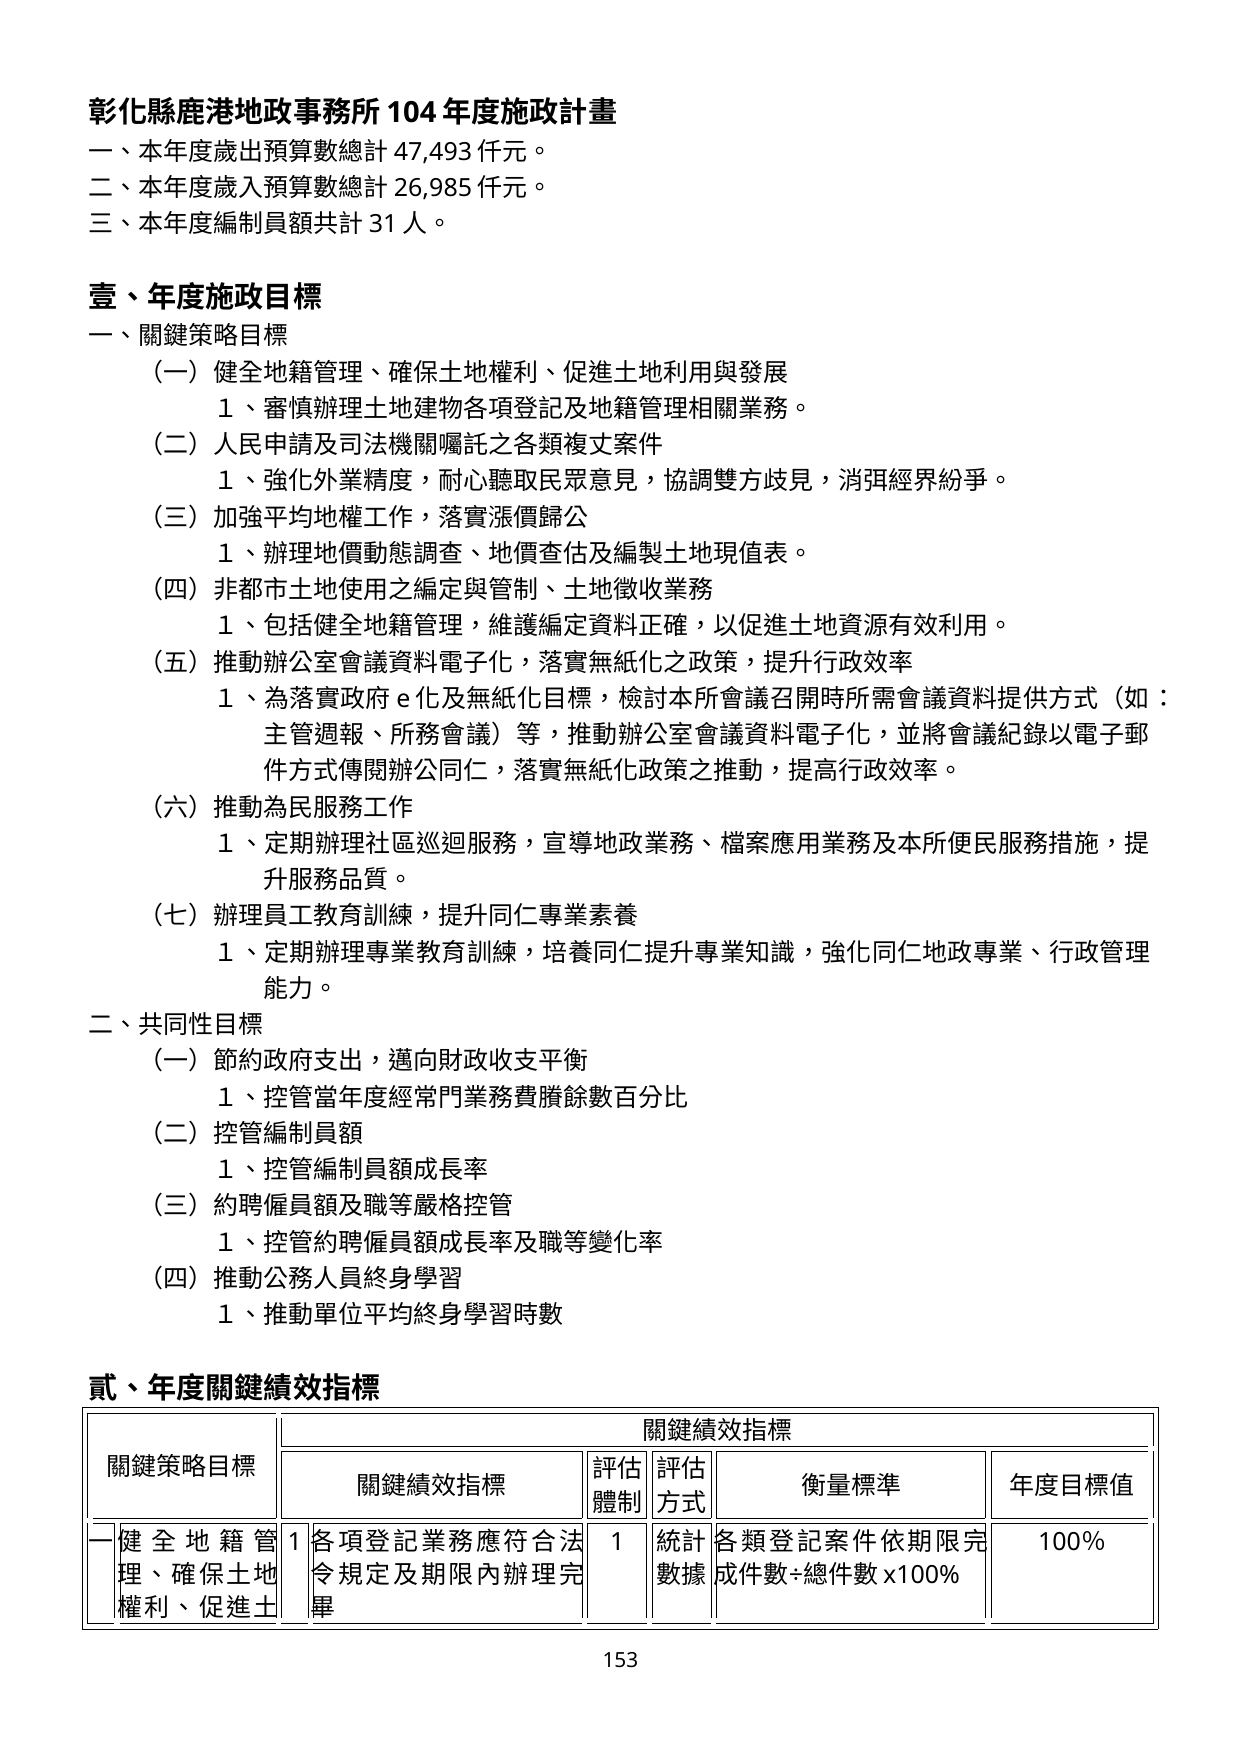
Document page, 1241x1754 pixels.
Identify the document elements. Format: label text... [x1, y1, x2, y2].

text 貳、年度關鍵績效指標 [89, 1365, 1152, 1407]
table_cell 1 [278, 1518, 311, 1623]
table_cell 年度目標值 [988, 1446, 1156, 1518]
text 一、本年度歲出預算數總計47,493仟元。 [89, 131, 1152, 167]
text １、包括健全地籍管理，維護編定資料正確，以促進土地資源有效利用。 [214, 606, 1152, 642]
text １、定期辦理專業教育訓練，培養同仁提升專業知識，強化同仁地政專業、行政管理能力。 [214, 932, 1152, 1004]
text 一、關鍵策略目標 [89, 316, 1152, 352]
table_header 關鍵績效指標 [278, 1408, 1156, 1446]
text （七）辦理員工教育訓練，提升同仁專業素養 [139, 896, 1152, 932]
table_cell 100％ [988, 1518, 1156, 1623]
text １、定期辦理社區巡迴服務，宣導地政業務、檔案應用業務及本所便民服務措施，提升服務品質。 [214, 823, 1152, 896]
table_cell 統計數據 [649, 1518, 714, 1623]
table_cell 衡量標準 [714, 1447, 988, 1518]
table_cell 健全地籍管理、確保土地權利、促進土 [117, 1518, 278, 1623]
text （四）推動公務人員終身學習 [139, 1258, 1152, 1294]
text （三）加強平均地權工作，落實漲價歸公 [139, 497, 1152, 533]
text （二）人民申請及司法機關囑託之各類複丈案件 [139, 424, 1152, 461]
table_cell 一 [85, 1518, 117, 1623]
text １、控管約聘僱員額成長率及職等變化率 [214, 1222, 1152, 1258]
text １、強化外業精度，耐心聽取民眾意見，協調雙方歧見，消弭經界紛爭。 [214, 461, 1152, 497]
table_cell 1 [585, 1518, 649, 1623]
text 二、本年度歲入預算數總計26,985仟元。 [89, 167, 1152, 203]
text １、推動單位平均終身學習時數 [214, 1294, 1152, 1331]
table_cell 評估 體制 [585, 1447, 649, 1518]
table_cell 各類登記案件依期限完成件數÷總件數x100% [714, 1518, 988, 1623]
text 彰化縣鹿港地政事務所104年度施政計畫 [89, 89, 1152, 131]
text １、為落實政府e化及無紙化目標，檢討本所會議召開時所需會議資料提供方式（如：主管週報、所務會議）等，推動辦公室會議資料電子化，並將會議紀錄以電子郵件方式傳閱辦公同仁，落實無紙化政策之推動，提高行政效率。 [214, 678, 1152, 787]
text １、辦理地價動態調查、地價查估及編製土地現值表。 [214, 533, 1152, 569]
text （三）約聘僱員額及職等嚴格控管 [139, 1186, 1152, 1222]
text １、審慎辦理土地建物各項登記及地籍管理相關業務。 [214, 388, 1152, 424]
text （一）健全地籍管理、確保土地權利、促進土地利用與發展 [139, 352, 1152, 388]
text 壹、年度施政目標 [89, 274, 1152, 316]
text 二、共同性目標 [89, 1004, 1152, 1041]
table_header 關鍵策略目標 [85, 1408, 278, 1518]
text （六）推動為民服務工作 [139, 787, 1152, 823]
text （五）推動辦公室會議資料電子化，落實無紙化之政策，提升行政效率 [139, 642, 1152, 678]
text （一）節約政府支出，邁向財政收支平衡 [139, 1041, 1152, 1077]
table_cell 關鍵績效指標 [278, 1446, 585, 1518]
text （四）非都市土地使用之編定與管制、土地徵收業務 [139, 569, 1152, 606]
text 三、本年度編制員額共計31人。 [89, 203, 1152, 240]
text １、控管編制員額成長率 [214, 1149, 1152, 1186]
text （二）控管編制員額 [139, 1113, 1152, 1149]
table_cell 各項登記業務應符合法令規定及期限內辦理完畢 [311, 1518, 585, 1623]
text １、控管當年度經常門業務費賸餘數百分比 [214, 1077, 1152, 1113]
table_cell 評估 方式 [649, 1447, 714, 1518]
